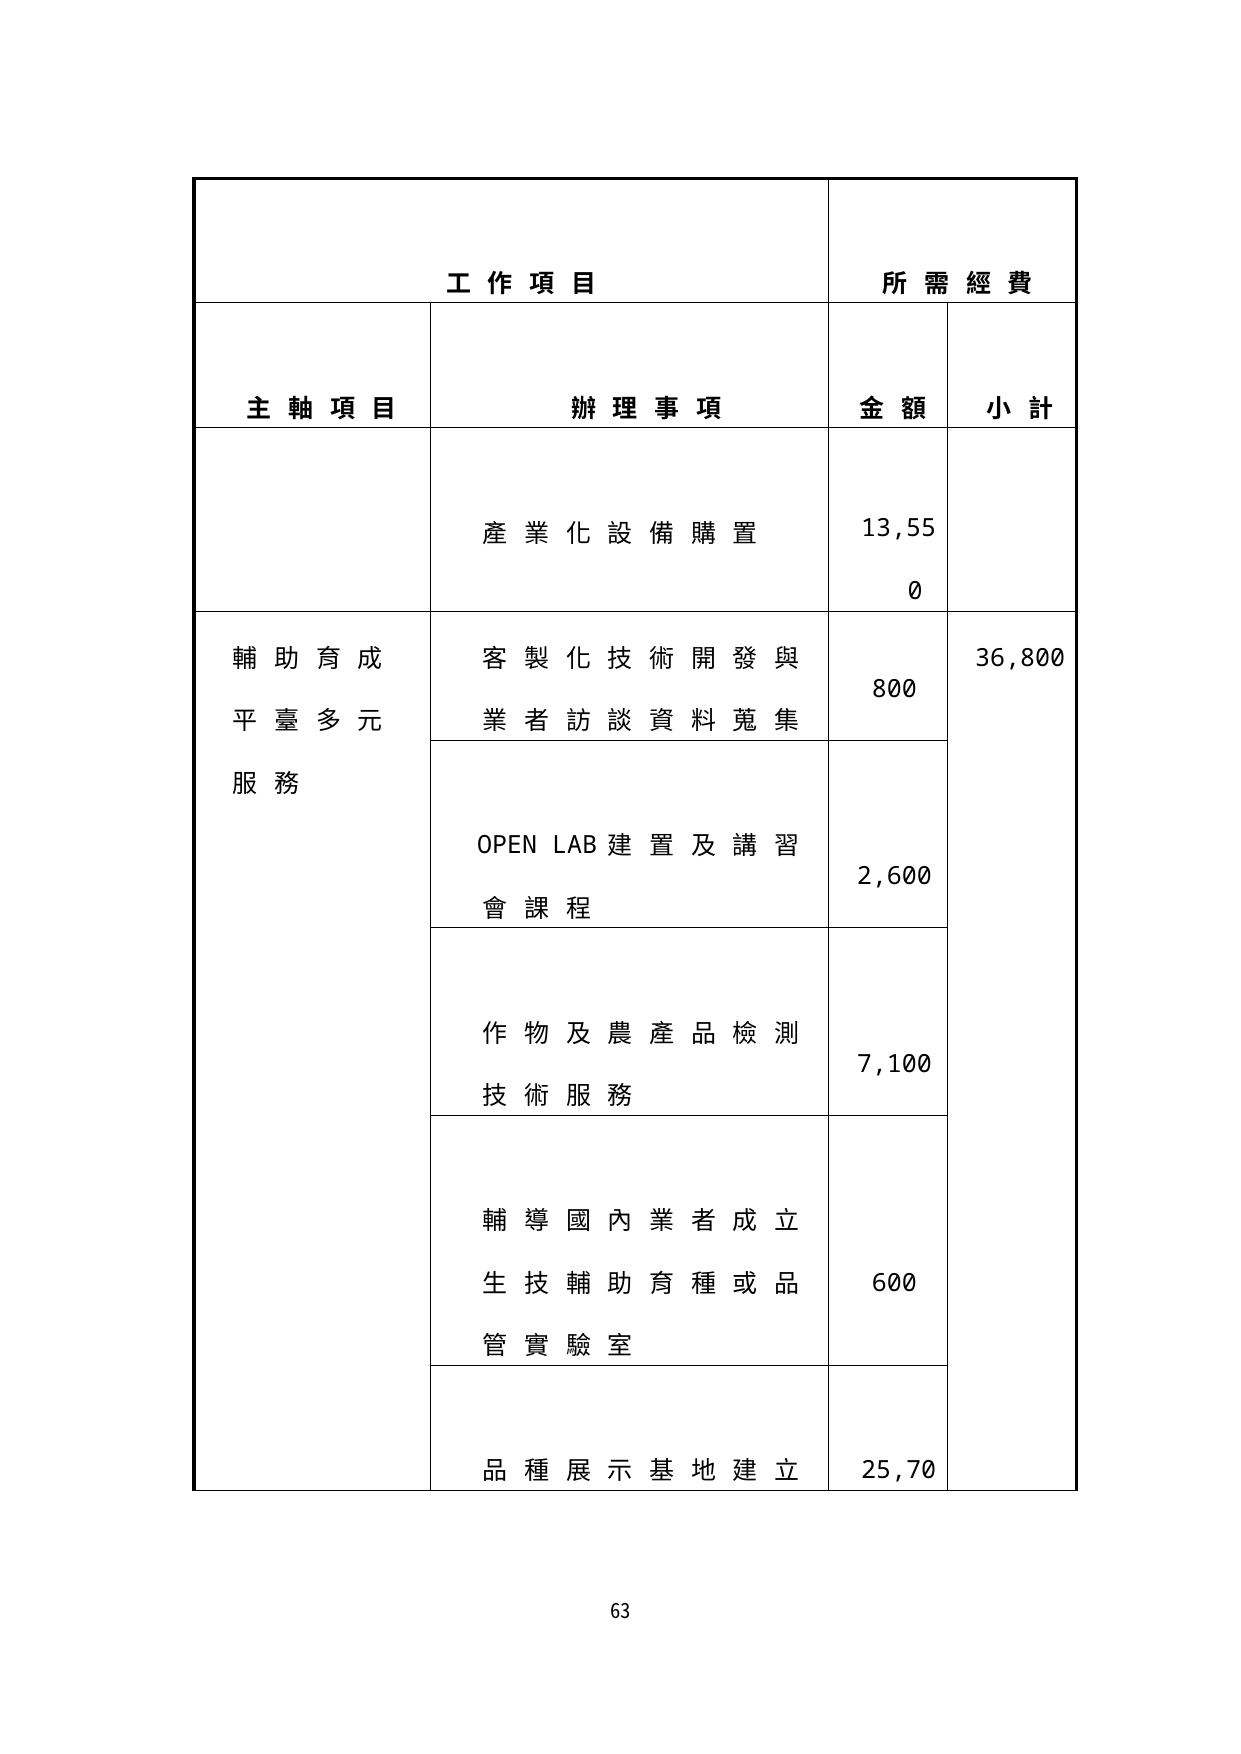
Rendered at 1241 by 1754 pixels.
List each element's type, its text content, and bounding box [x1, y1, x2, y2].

table_cell 客製化技術開發與業者訪談資料蒐集 [431, 612, 828, 740]
table_cell 辦理事項 [431, 303, 828, 427]
table_cell 7,100 [829, 928, 947, 1115]
table_cell 輔助育成平臺多元服務 [196, 612, 430, 1490]
table_cell 金額 [829, 303, 947, 427]
table_cell 主軸項目 [196, 303, 430, 427]
table_cell [196, 428, 430, 611]
table_cell 品種展示基地建立 [431, 1366, 828, 1490]
table_cell 2,600 [829, 741, 947, 927]
table_cell 800 [829, 612, 947, 740]
table_cell [948, 428, 1075, 611]
table_cell 輔導國內業者成立生技輔助育種或品管實驗室 [431, 1116, 828, 1365]
table_cell 36,800 [948, 612, 1075, 1490]
table_cell OPEN LAB建置及講習會課程 [431, 741, 828, 927]
table_cell 600 [829, 1116, 947, 1365]
table_header 工作項目 [196, 180, 828, 302]
table_cell 小計 [948, 303, 1075, 427]
table_header 所需經費 [829, 180, 1075, 302]
table_cell 13,550 [829, 428, 947, 611]
table_cell 25,70 [829, 1366, 947, 1490]
table_cell 產業化設備購置 [431, 428, 828, 611]
table_cell 作物及農產品檢測技術服務 [431, 928, 828, 1115]
